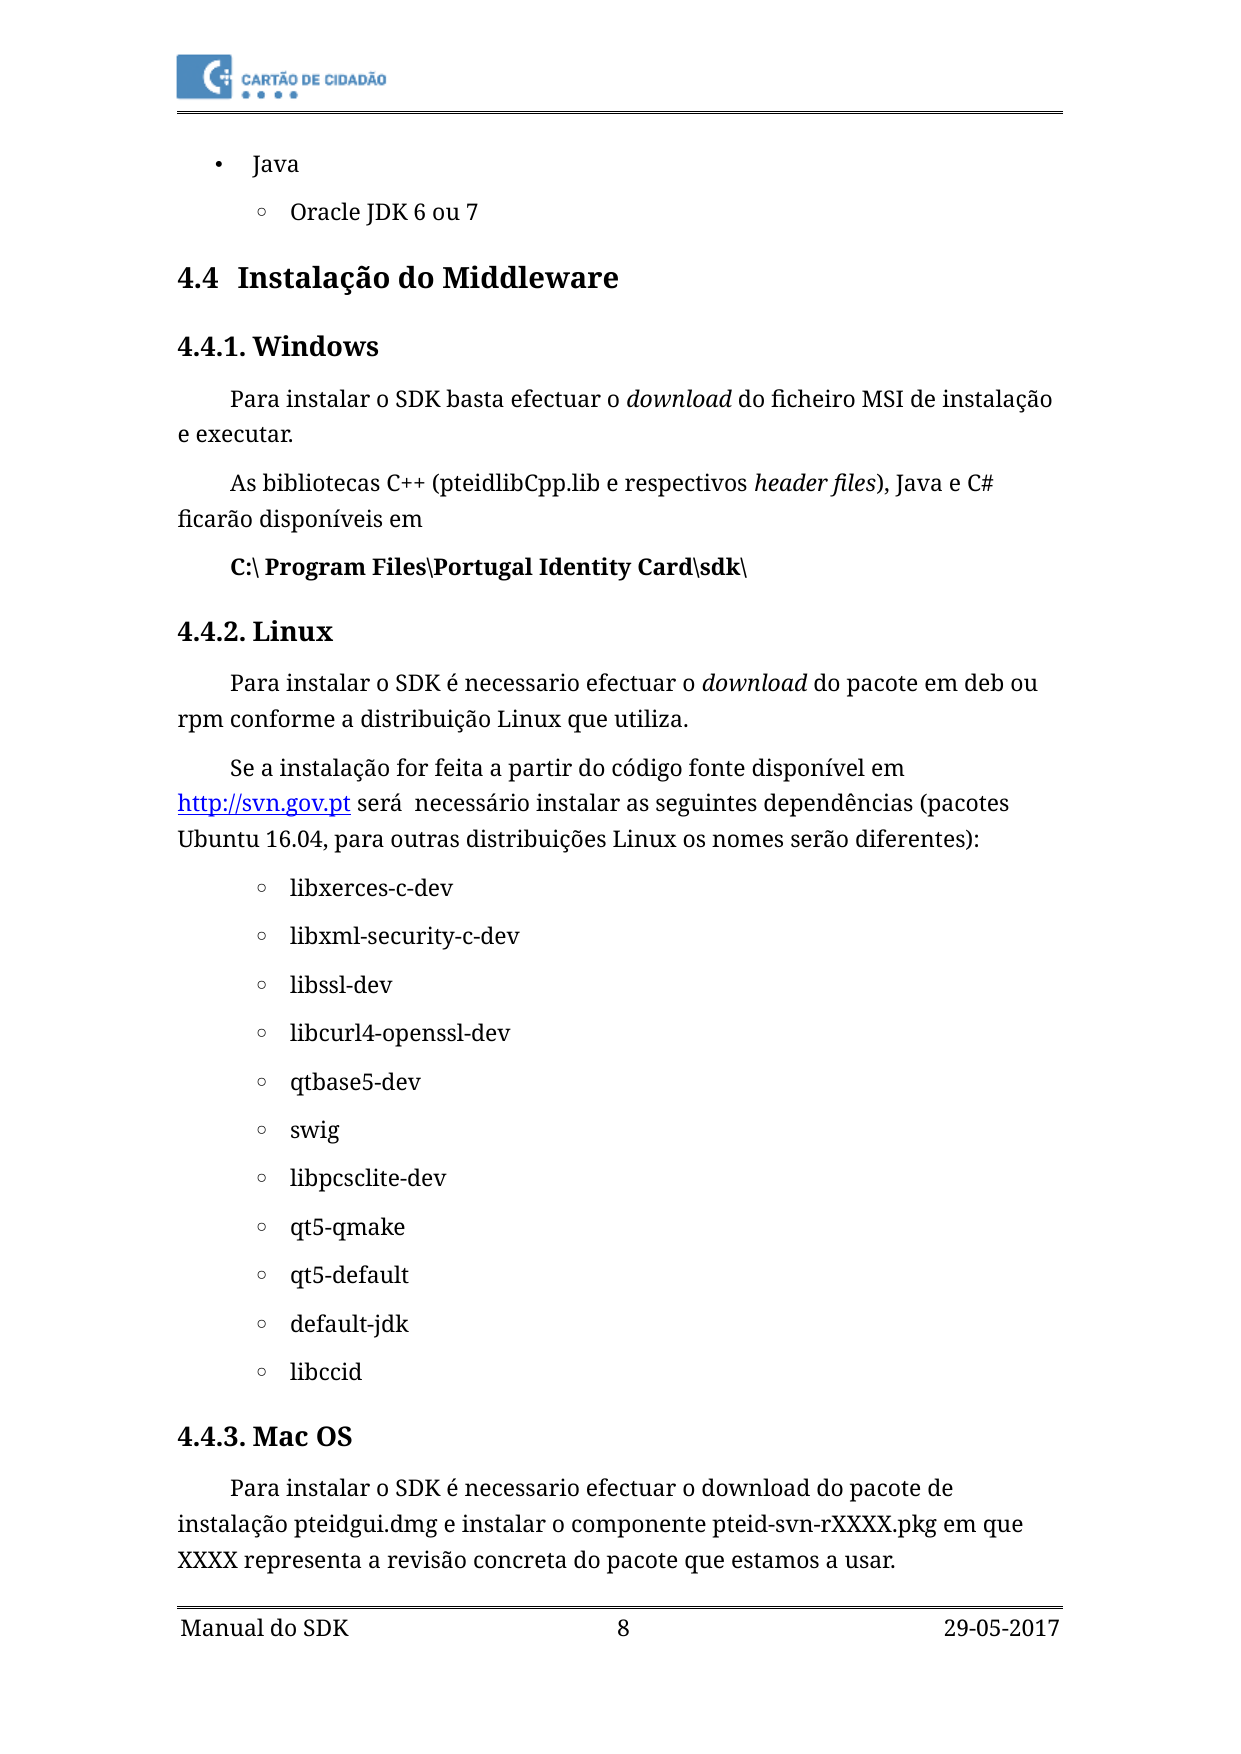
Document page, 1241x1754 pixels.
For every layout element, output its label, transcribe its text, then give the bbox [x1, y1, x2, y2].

subtitle Windows [177, 328, 1063, 364]
list default-jdk [252, 1308, 1063, 1339]
list qt5-default [252, 1259, 1063, 1291]
list Java [215, 148, 1063, 179]
list libxerces-c-dev [252, 872, 1063, 903]
list libpcsclite-dev [252, 1162, 1063, 1194]
text Para instalar o SDK é necessario efectuar o download do pacote em deb ou rpm conforme a distribuição Linux que utiliza. [177, 667, 1063, 734]
list libcurl4-openssl-dev [252, 1017, 1063, 1048]
text C:\ Program Files\Portugal Identity Card\sdk\ [177, 551, 1063, 582]
text Para instalar o SDK é necessario efectuar o download do pacote de instalação pteidgui.dmg e instalar o componente pteid-svn-rXXXX.pkg em que XXXX representa a revisão concreta do pacote que estamos a usar. [177, 1472, 1063, 1575]
text Para instalar o SDK basta efectuar o download do ficheiro MSI de instalação e executar. [177, 382, 1063, 450]
list libssl-dev [252, 969, 1063, 1000]
list swig [252, 1114, 1063, 1145]
picture [174, 49, 428, 106]
text As bibliotecas C++ (pteidlibCpp.lib e respectivos header files), Java e C# ficarão disponíveis em [177, 467, 1063, 534]
text Se a instalação for feita a partir do código fonte disponível em http://svn.gov.pt será necessário instalar as seguintes dependências (pacotes Ubuntu 16.04, para outras distribuições Linux os nomes serão diferentes): [177, 751, 1063, 854]
subtitle Instalação do Middleware [177, 257, 1063, 297]
list Oracle JDK 6 ou 7 [252, 196, 1063, 227]
list qt5-qmake [252, 1211, 1063, 1242]
subtitle Linux [177, 612, 1063, 649]
list libccid [252, 1356, 1063, 1387]
list qtbase5-dev [252, 1066, 1063, 1097]
list libxml-security-c-dev [252, 920, 1063, 951]
subtitle Mac OS [177, 1417, 1063, 1454]
